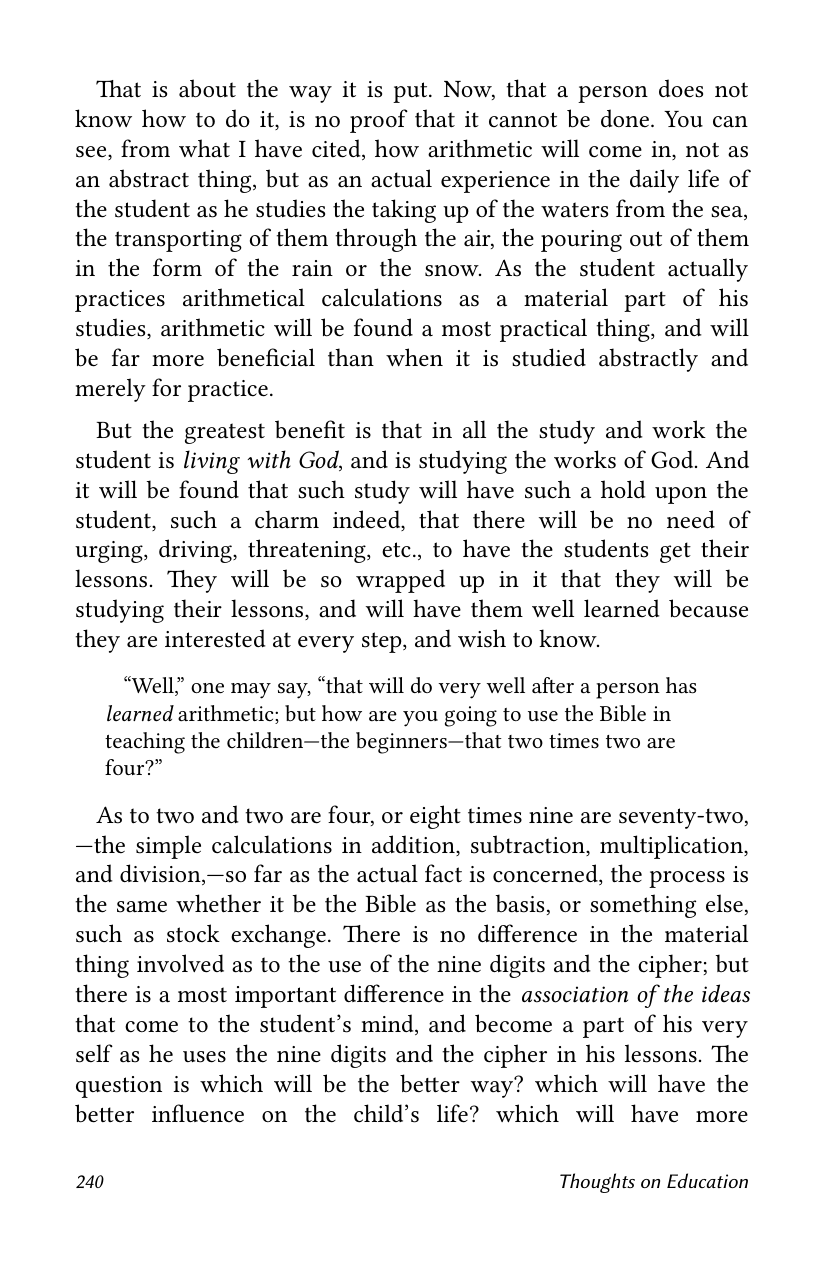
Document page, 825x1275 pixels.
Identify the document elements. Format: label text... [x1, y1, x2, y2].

text As to two and two are four, or eight times nine are seventy-two,—the simple calculations in addition, subtraction, multiplication, and division,—so far as the actual fact is concerned, the process is the same whether it be the Bible as the basis, or something else, such as stock exchange. There is no difference in the material thing involved as to the use of the nine digits and the cipher; but there is a most important difference in the association of the ideas that come to the student’s mind, and become a part of his very self as he uses the nine digits and the cipher in his lessons. The question is which will be the better way? which will have the better influence on the child’s life? which will have more [75, 801, 750, 1128]
text That is about the way it is put. Now, that a person does not know how to do it, is no proof that it cannot be done. You can see, from what I have cited, how arithmetic will come in, not as an abstract thing, but as an actual experience in the daily life of the student as he studies the taking up of the waters from the sea, the transporting of them through the air, the pouring out of them in the form of the rain or the snow. As the student actually practices arithmetical calculations as a material part of his studies, arithmetic will be found a most practical thing, and will be far more beneficial than when it is studied abstractly and merely for practice. [75, 75, 750, 402]
text But the greatest benefit is that in all the study and work the student is living with God, and is studying the works of God. And it will be found that such study will have such a hold upon the student, such a charm indeed, that there will be no need of urging, driving, threatening, etc., to have the students get their lessons. They will be so wrapped up in it that they will be studying their lessons, and will have them well learned because they are interested at every step, and wish to know. [75, 416, 750, 654]
text “Well,” one may say, “that will do very well after a person has learned arithmetic; but how are you going to use the Bible in teaching the children—the beginners—that two times two are four?” [105, 673, 720, 781]
